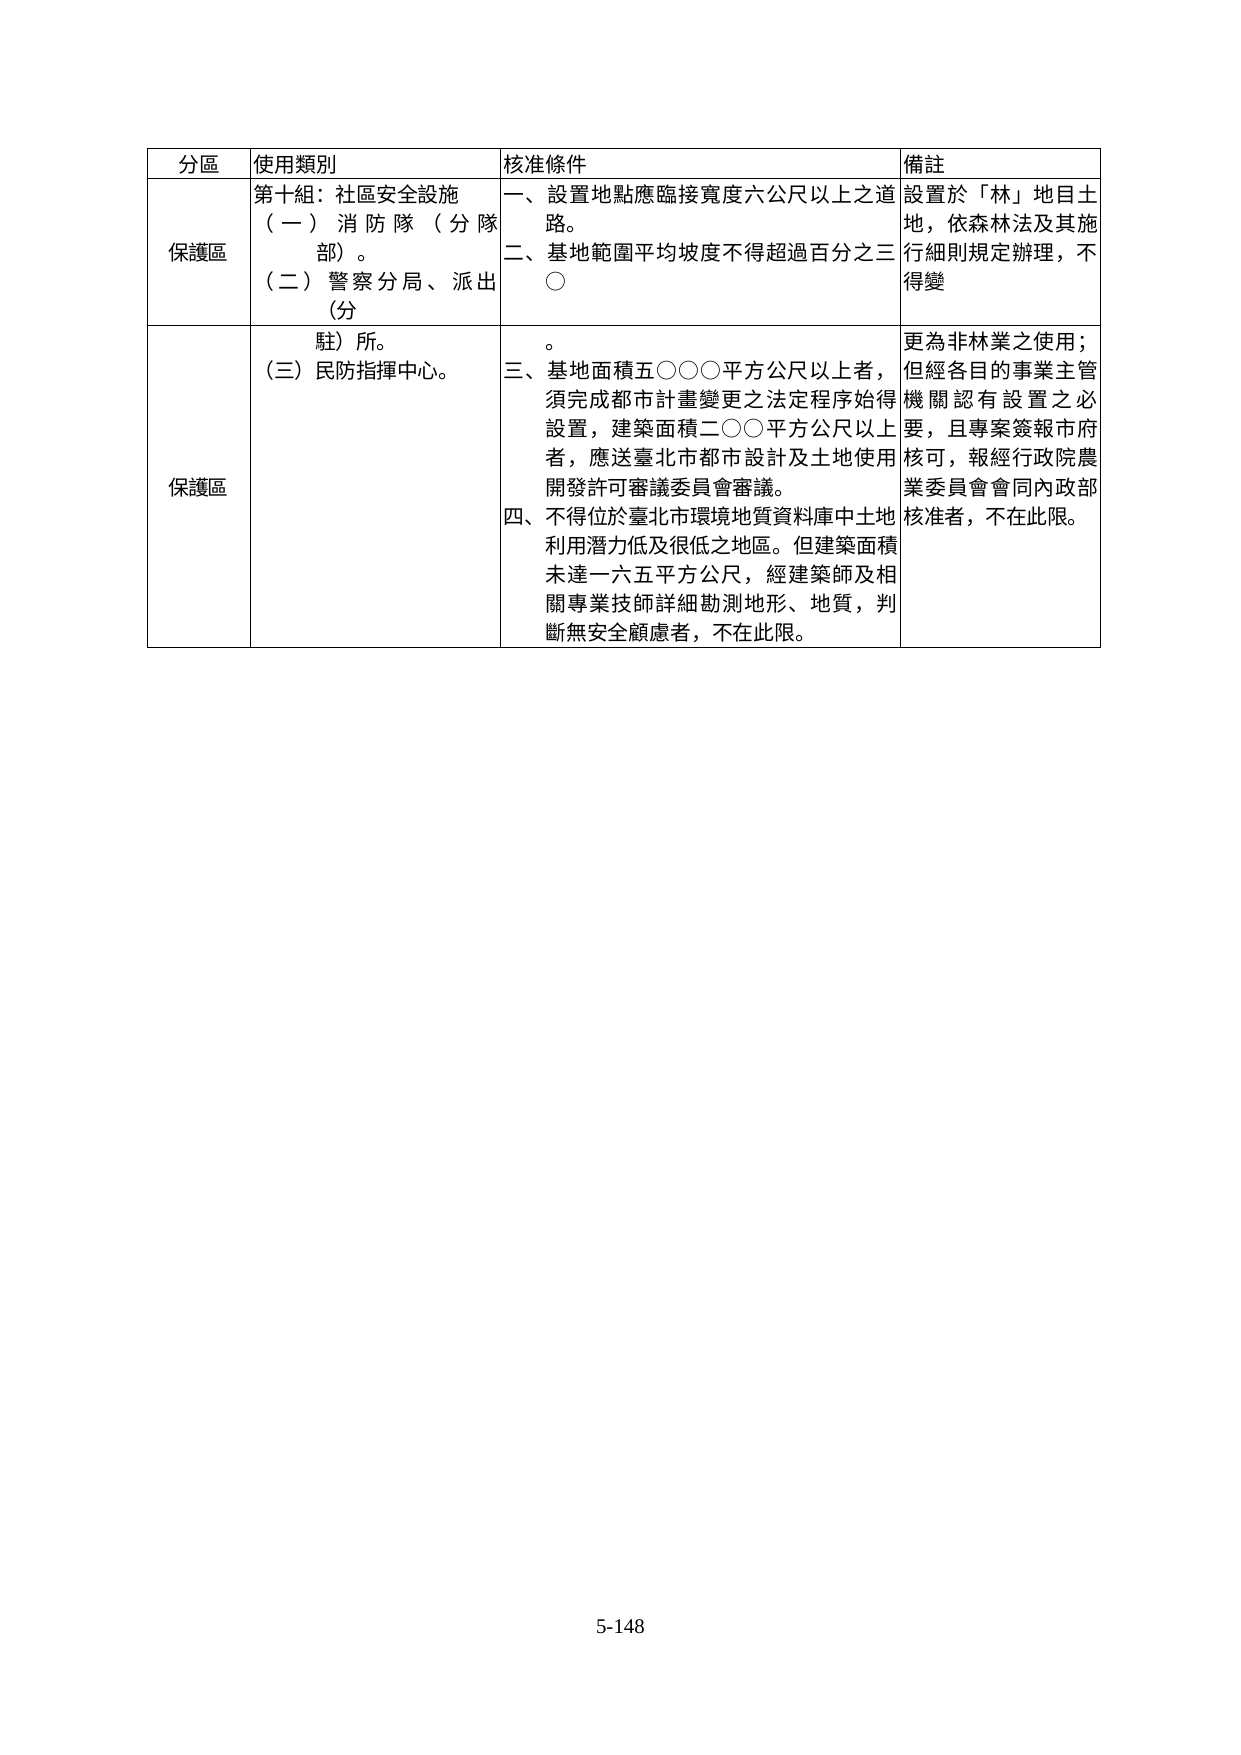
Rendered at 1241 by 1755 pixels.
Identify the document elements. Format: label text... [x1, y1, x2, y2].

table_header 備註 [901, 149, 1100, 178]
table_cell 設置於「林」地目土地，依森林法及其施行細則規定辦理，不得變 [901, 179, 1100, 325]
table_cell 第十組：社區安全設施 （一）消防隊（分隊部）。 （二）警察分局、派出（分 [251, 179, 500, 325]
table_cell 更為非林業之使用；但經各目的事業主管機關認有設置之必要，且專案簽報市府核可，報經行政院農業委員會會同內政部核准者，不在此限。 [901, 326, 1100, 647]
table_header 核准條件 [501, 149, 900, 178]
table_cell 保護區 [148, 326, 250, 647]
table_header 使用類別 [251, 149, 500, 178]
table_cell 駐）所。 （三）民防指揮中心。 [251, 326, 500, 647]
table_cell 一、設置地點應臨接寬度六公尺以上之道路。 二、基地範圍平均坡度不得超過百分之三○ [501, 179, 900, 325]
table_cell 。 三、基地面積五○○○平方公尺以上者，須完成都市計畫變更之法定程序始得設置，建築面積二○○平方公尺以上者，應送臺北市都市設計及土地使用開發許可審議委員會審議。 四、不得位於臺北市環境地質資料庫中土地利用潛力低及很低之地區。但建築面積未達一六五平方公尺，經建築師及相關專業技師詳細勘測地形、地質，判斷無安全顧慮者，不在此限。 [501, 326, 900, 647]
table_header 分區 [148, 149, 250, 178]
table_cell 保護區 [148, 179, 250, 325]
